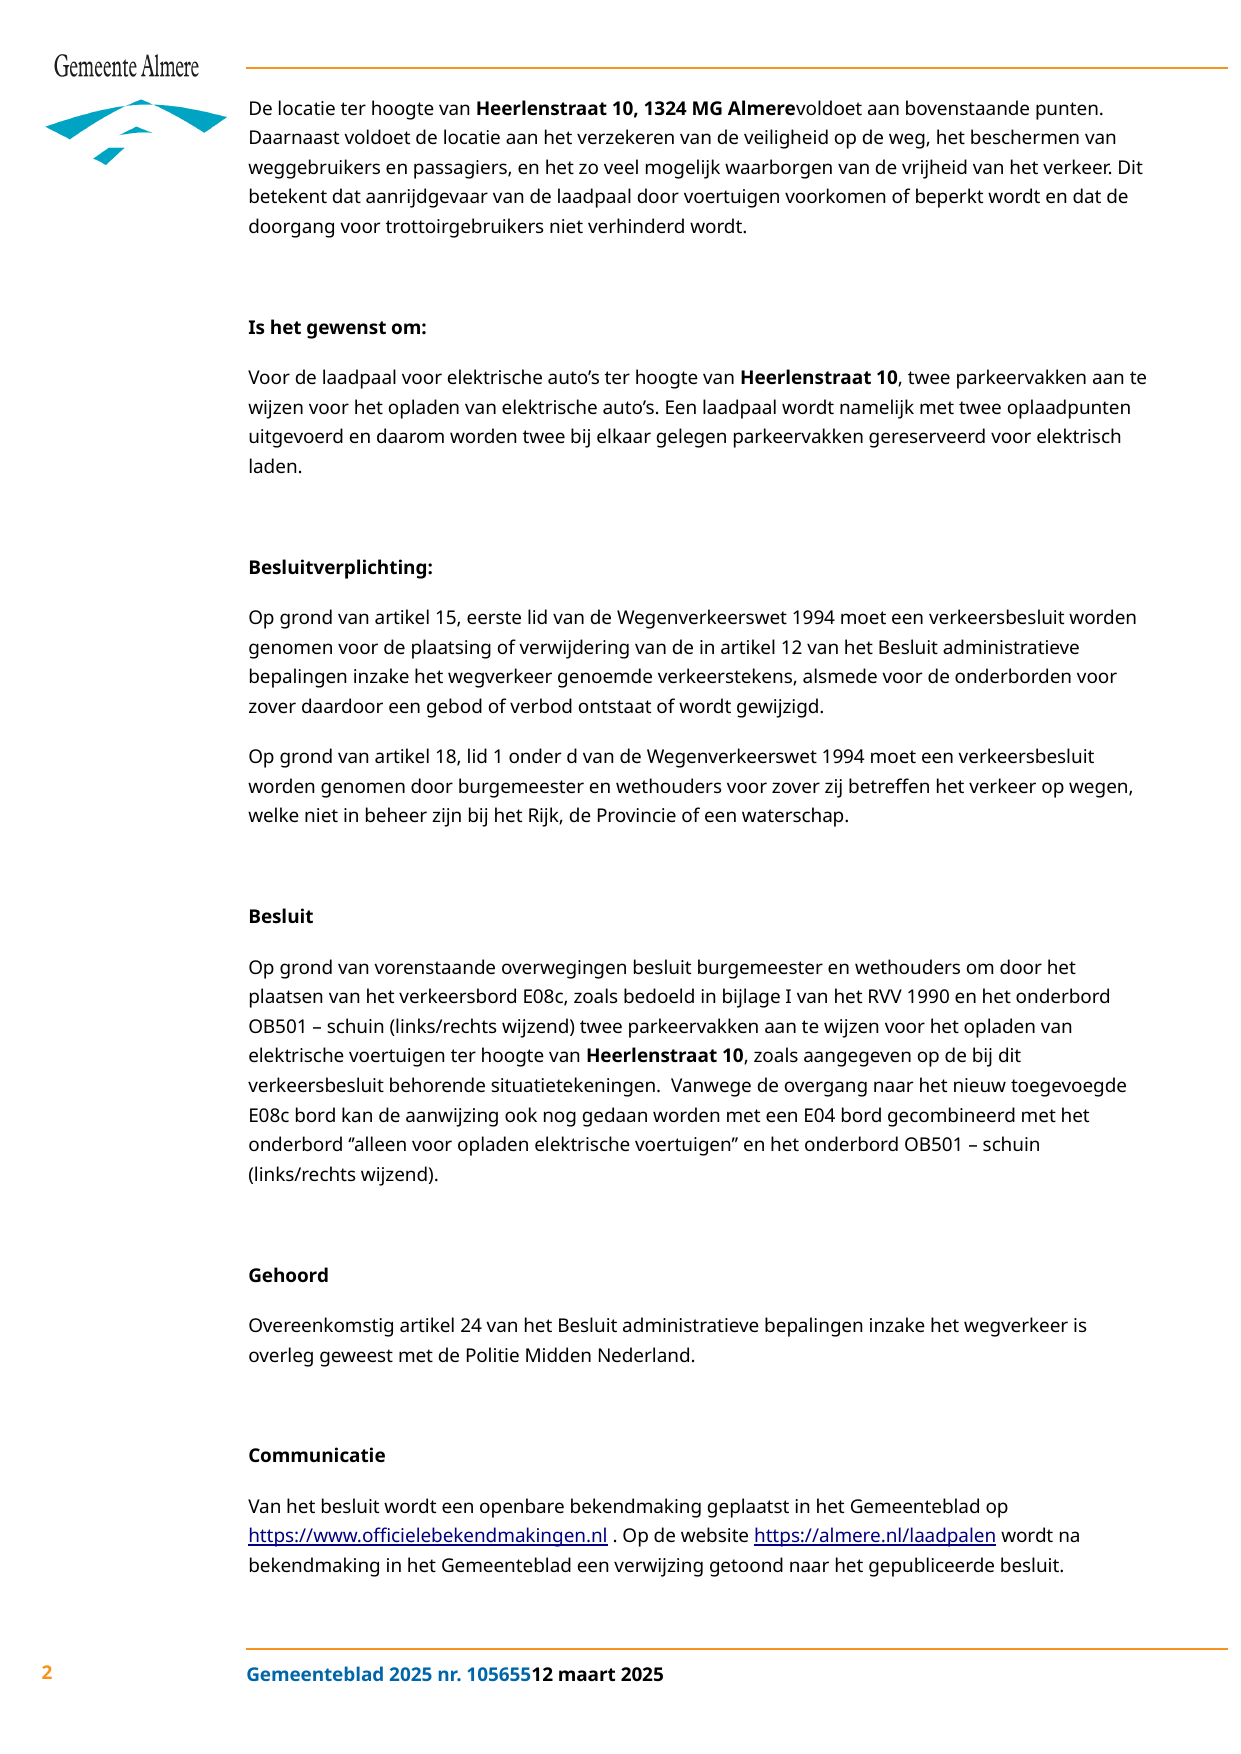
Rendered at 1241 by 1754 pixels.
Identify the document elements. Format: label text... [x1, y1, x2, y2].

text Besluitverplichting: [248, 554, 1152, 580]
text Op grond van artikel 15, eerste lid van de Wegenverkeerswet 1994 moet een verkeersbesluit worden genomen voor de plaatsing of verwijdering van de in artikel 12 van het Besluit administratieve bepalingen inzake het wegverkeer genoemde verkeerstekens, alsmede voor de onderborden voor zover daardoor een gebod of verbod ontstaat of wordt gewijzigd. [248, 604, 1152, 719]
picture [41, 47, 231, 172]
text Op grond van vorenstaande overwegingen besluit burgemeester en wethouders om door het plaatsen van het verkeersbord E08c, zoals bedoeld in bijlage I van het RVV 1990 en het onderbord OB501 – schuin (links/rechts wijzend) twee parkeervakken aan te wijzen voor het opladen van elektrische voertuigen ter hoogte van Heerlenstraat 10, zoals aangegeven op de bij dit verkeersbesluit behorende situatietekeningen. Vanwege de overgang naar het nieuw toegevoegde E08c bord kan de aanwijzing ook nog gedaan worden met een E04 bord gecombineerd met het onderbord ‘’alleen voor opladen elektrische voertuigen’’ en het onderbord OB501 – schuin (links/rechts wijzend). [248, 954, 1152, 1187]
text De locatie ter hoogte van Heerlenstraat 10, 1324 MG Almerevoldoet aan bovenstaande punten. Daarnaast voldoet de locatie aan het verzekeren van de veiligheid op de weg, het beschermen van weggebruikers en passagiers, en het zo veel mogelijk waarborgen van de vrijheid van het verkeer. Dit betekent dat aanrijdgevaar van de laadpaal door voertuigen voorkomen of beperkt wordt en dat de doorgang voor trottoirgebruikers niet verhinderd wordt. [248, 95, 1152, 239]
text Besluit [248, 903, 1152, 929]
text Voor de laadpaal voor elektrische auto’s ter hoogte van Heerlenstraat 10, twee parkeervakken aan te wijzen voor het opladen van elektrische auto’s. Een laadpaal wordt namelijk met twee oplaadpunten uitgevoerd en daarom worden twee bij elkaar gelegen parkeervakken gereserveerd voor elektrisch laden. [248, 364, 1152, 479]
text Communicatie [248, 1443, 1152, 1468]
text Is het gewenst om: [248, 314, 1152, 340]
text Overeenkomstig artikel 24 van het Besluit administratieve bepalingen inzake het wegverkeer is overleg geweest met de Politie Midden Nederland. [248, 1312, 1152, 1368]
text Op grond van artikel 18, lid 1 onder d van de Wegenverkeerswet 1994 moet een verkeersbesluit worden genomen door burgemeester en wethouders voor zover zij betreffen het verkeer op wegen, welke niet in beheer zijn bij het Rijk, de Provincie of een waterschap. [248, 743, 1152, 828]
text Gehoord [248, 1262, 1152, 1288]
text Van het besluit wordt een openbare bekendmaking geplaatst in het Gemeenteblad op https://www.officielebekendmakingen.nl . Op de website https://almere.nl/laadpalen wordt na bekendmaking in het Gemeenteblad een verwijzing getoond naar het gepubliceerde besluit. [248, 1493, 1152, 1578]
